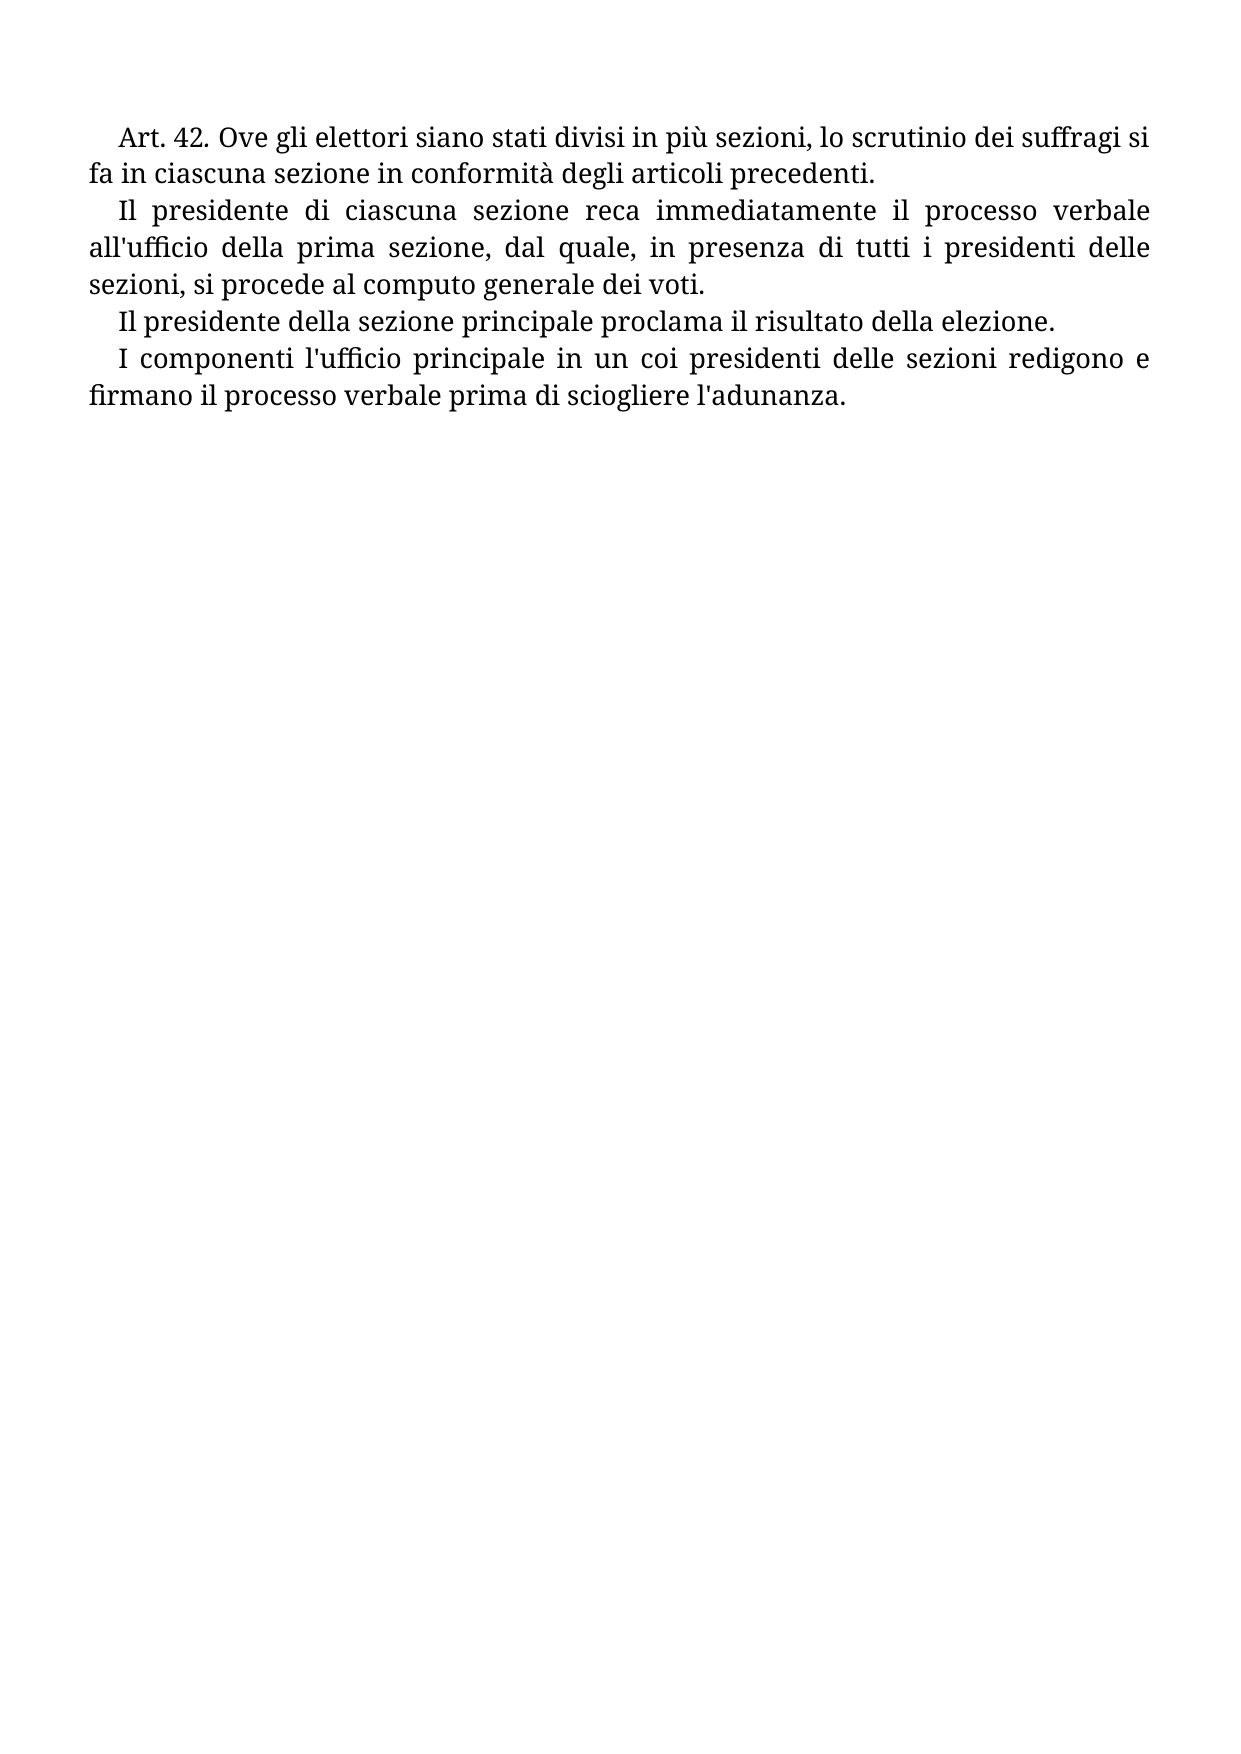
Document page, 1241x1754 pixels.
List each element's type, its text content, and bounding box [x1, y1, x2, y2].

text Il presidente della sezione principale proclama il risultato della elezione. [88, 302, 1152, 339]
text Il presidente di ciascuna sezione reca immediatamente il processo verbale all'ufficio della prima sezione, dal quale, in presenza di tutti i presidenti delle sezioni, si procede al computo generale dei voti. [88, 192, 1152, 302]
text I componenti l'ufficio principale in un coi presidenti delle sezioni redigono e firmano il processo verbale prima di sciogliere l'adunanza. [88, 339, 1152, 413]
text Art. 42. Ove gli elettori siano stati divisi in più sezioni, lo scrutinio dei suffragi si fa in ciascuna sezione in conformità degli articoli precedenti. [88, 118, 1152, 192]
